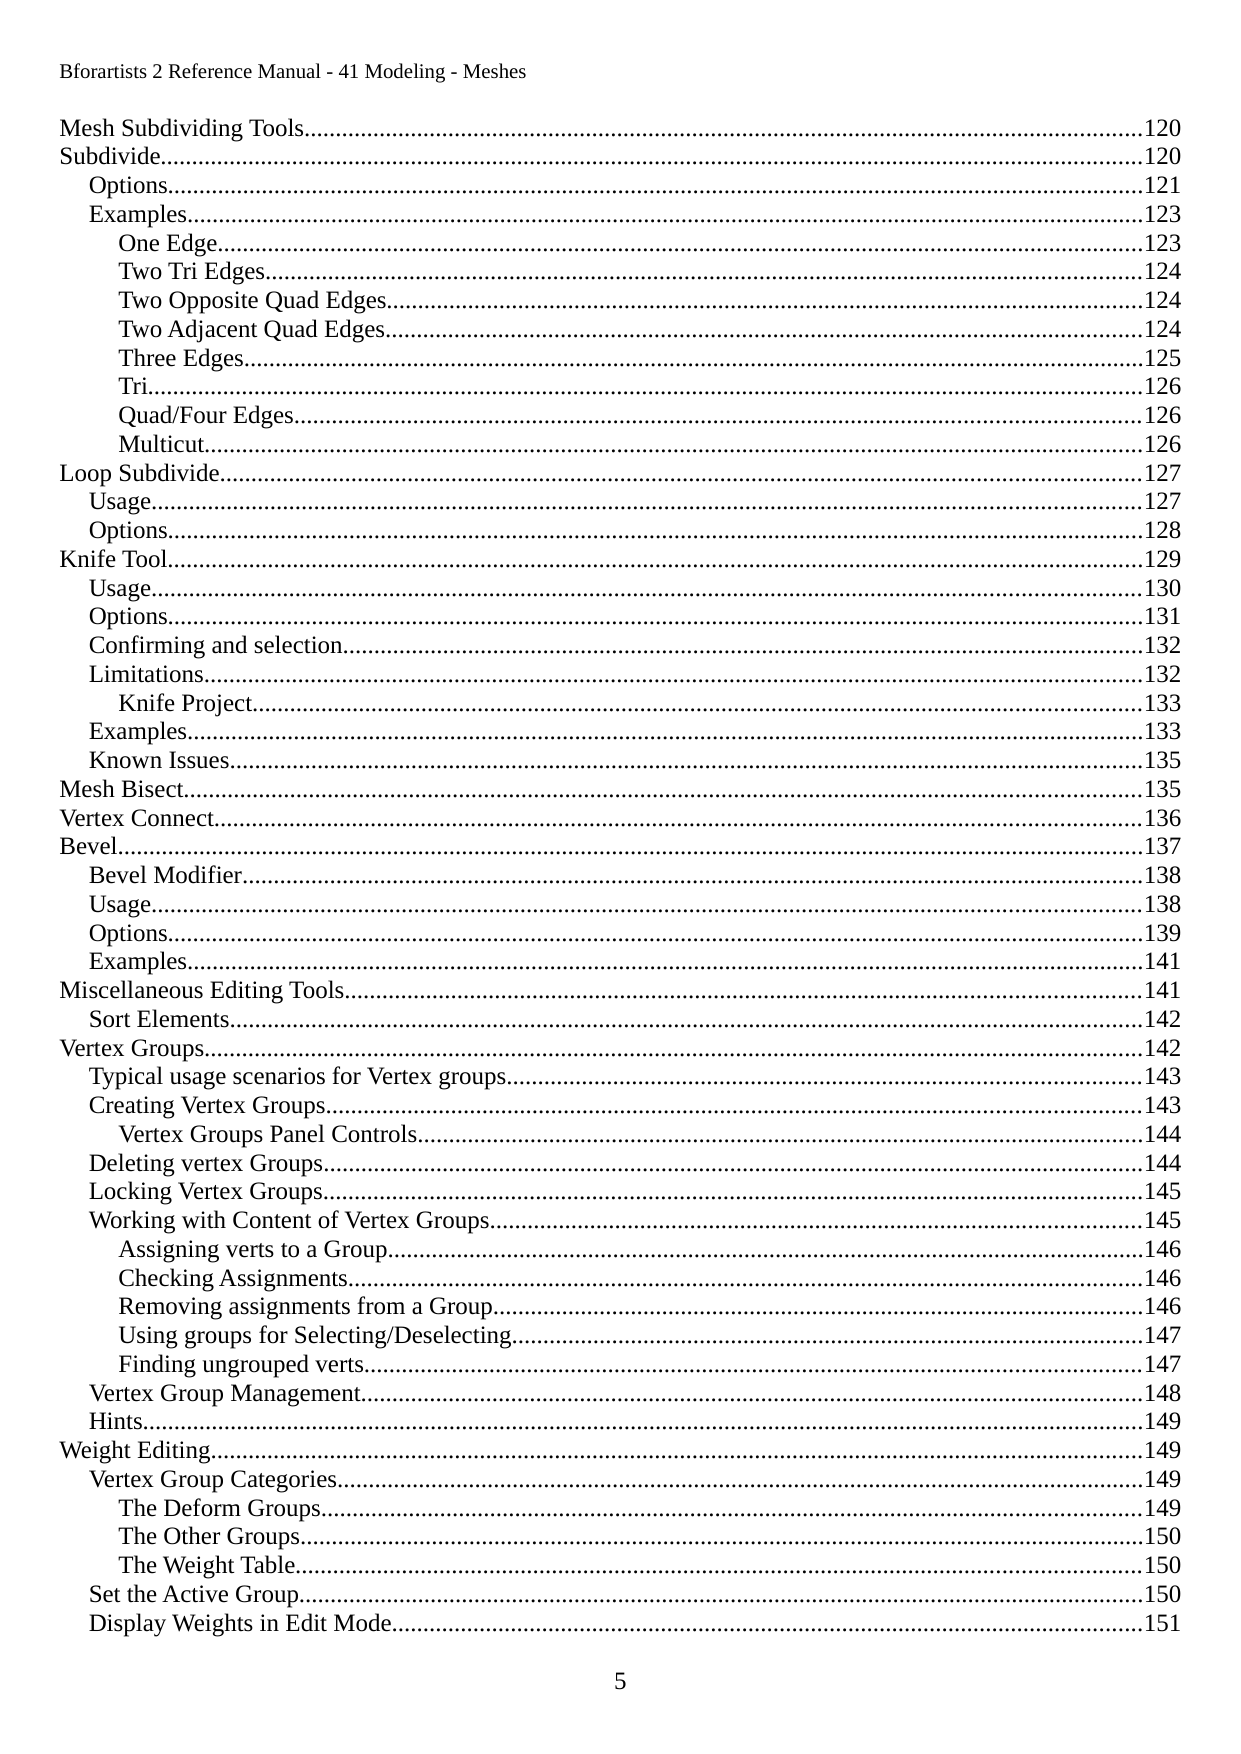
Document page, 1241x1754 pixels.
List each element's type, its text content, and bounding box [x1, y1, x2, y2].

text Three Edges 125 [118, 343, 1181, 371]
text Two Adjacent Quad Edges 124 [118, 314, 1181, 343]
text Options 128 [88, 515, 1181, 544]
text Usage 130 [88, 573, 1181, 601]
text Examples 141 [88, 946, 1181, 975]
text Typical usage scenarios for Vertex groups 143 [88, 1061, 1181, 1090]
text Checking Assignments 146 [118, 1263, 1181, 1291]
text Weight Editing 149 [59, 1435, 1181, 1464]
text Assigning verts to a Group 146 [118, 1234, 1181, 1263]
text Two Opposite Quad Edges 124 [118, 285, 1181, 314]
text Subdivide 120 [59, 141, 1181, 170]
text Creating Vertex Groups 143 [88, 1090, 1181, 1119]
text Sort Elements 142 [88, 1004, 1181, 1033]
text Vertex Connect 136 [59, 803, 1181, 831]
text The Weight Table 150 [118, 1550, 1181, 1579]
text Display Weights in Edit Mode 151 [88, 1608, 1181, 1636]
text Miscellaneous Editing Tools 141 [59, 975, 1181, 1004]
text Deleting vertex Groups 144 [88, 1148, 1181, 1176]
text Loop Subdivide 127 [59, 458, 1181, 486]
text Removing assignments from a Group 146 [118, 1291, 1181, 1320]
text Options 131 [88, 601, 1181, 630]
text Vertex Groups 142 [59, 1033, 1181, 1061]
text Usage 138 [88, 889, 1181, 918]
text Set the Active Group 150 [88, 1579, 1181, 1608]
text Limitations 132 [88, 659, 1181, 688]
text One Edge 123 [118, 228, 1181, 256]
text Vertex Groups Panel Controls 144 [118, 1119, 1181, 1148]
text Hints 149 [88, 1406, 1181, 1435]
text Examples 123 [88, 199, 1181, 228]
text The Other Groups 150 [118, 1521, 1181, 1550]
text Knife Project 133 [118, 688, 1181, 716]
text Knife Tool 129 [59, 544, 1181, 573]
text Confirming and selection 132 [88, 630, 1181, 659]
text Two Tri Edges 124 [118, 256, 1181, 285]
text Vertex Group Categories 149 [88, 1464, 1181, 1493]
text Bevel 137 [59, 831, 1181, 860]
text Finding ungrouped verts 147 [118, 1349, 1181, 1378]
text Known Issues 135 [88, 745, 1181, 774]
text Usage 127 [88, 486, 1181, 515]
text Tri 126 [118, 371, 1181, 400]
text Mesh Subdividing Tools 120 [59, 113, 1181, 141]
text Locking Vertex Groups 145 [88, 1176, 1181, 1205]
text Examples 133 [88, 716, 1181, 745]
text Options 139 [88, 918, 1181, 946]
text Working with Content of Vertex Groups 145 [88, 1205, 1181, 1234]
text Multicut 126 [118, 429, 1181, 458]
text Using groups for Selecting/Deselecting 147 [118, 1320, 1181, 1349]
text Vertex Group Management 148 [88, 1378, 1181, 1406]
text Bevel Modifier 138 [88, 860, 1181, 889]
text Quad/Four Edges 126 [118, 400, 1181, 429]
text Mesh Bisect 135 [59, 774, 1181, 803]
text Options 121 [88, 170, 1181, 199]
text The Deform Groups 149 [118, 1493, 1181, 1521]
